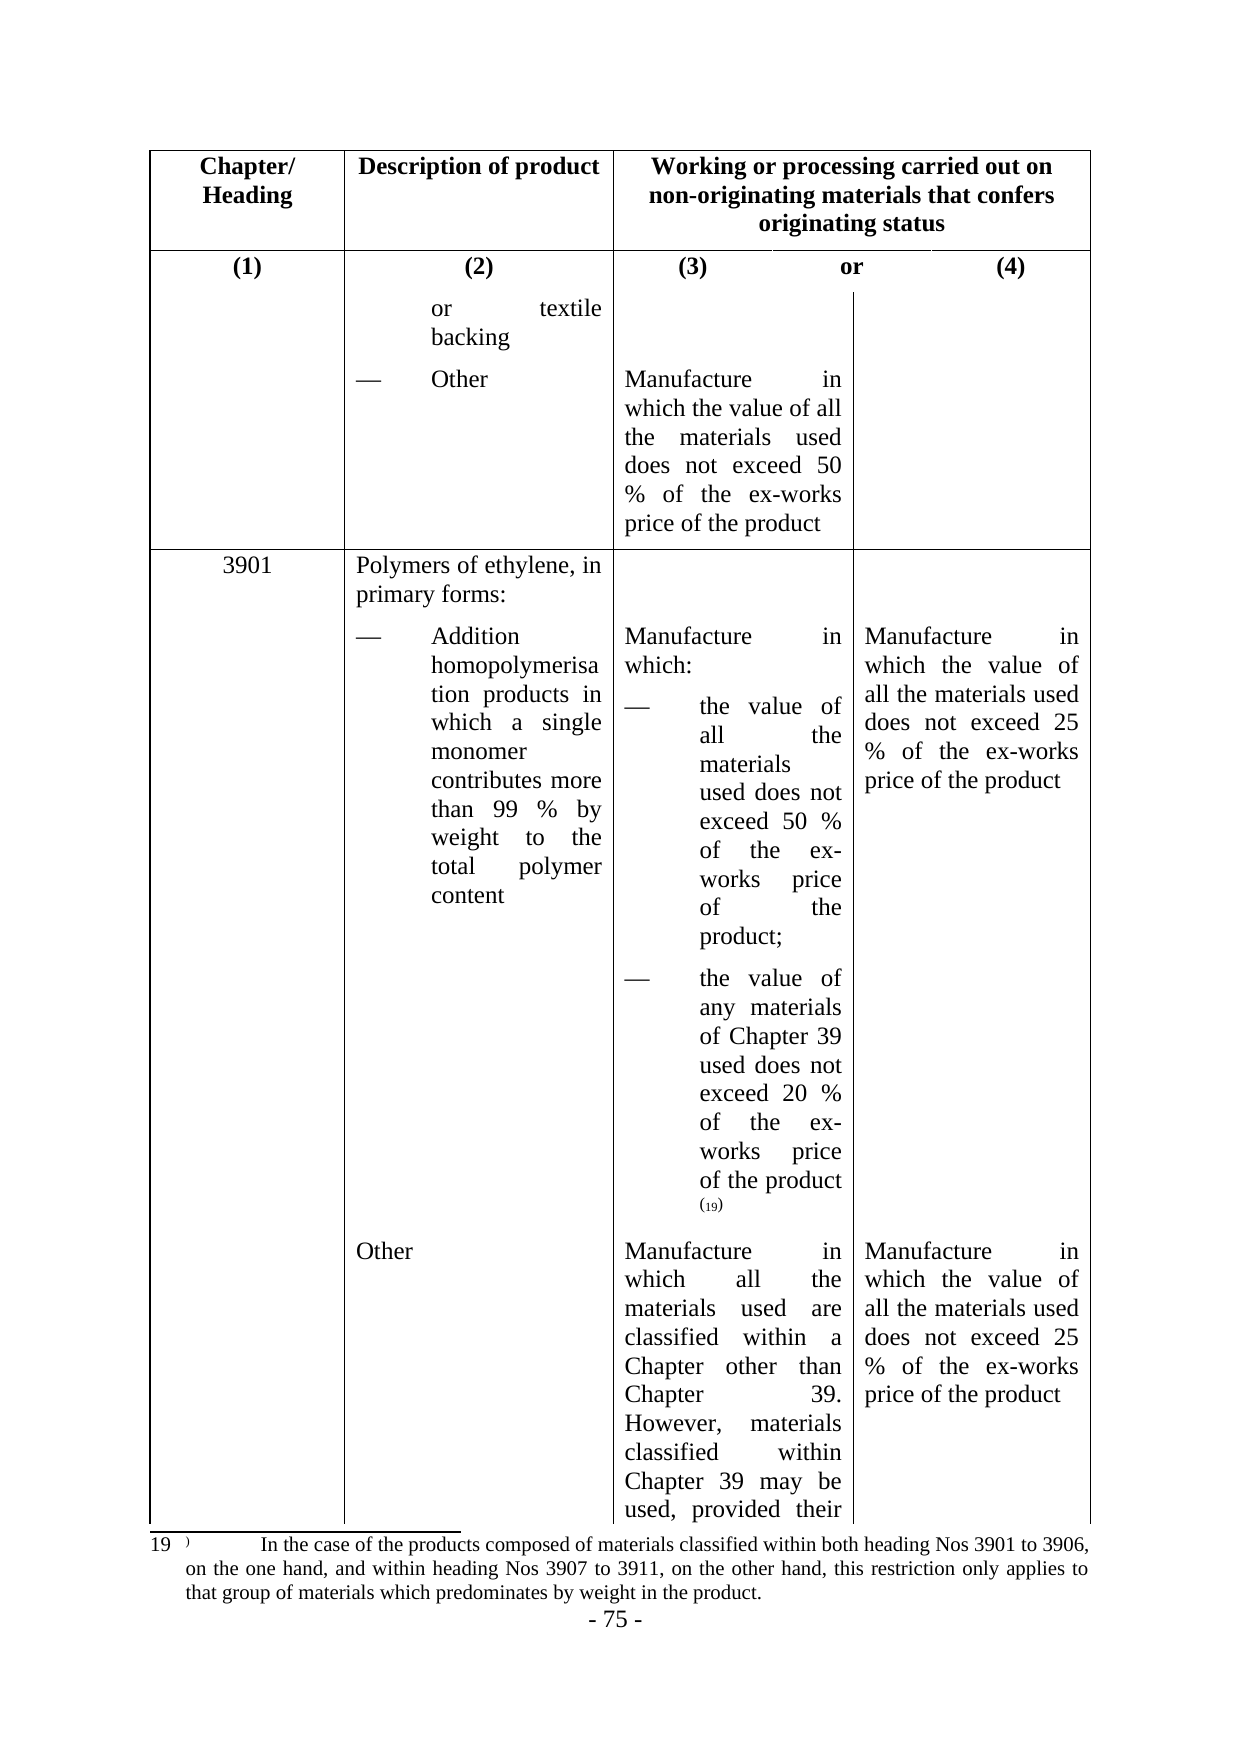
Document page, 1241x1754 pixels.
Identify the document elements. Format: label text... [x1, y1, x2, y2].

table_header Description of product [345, 151, 613, 250]
table_cell [854, 364, 1090, 549]
table_cell Manufacture in which the value of all the materials used does not exceed 50 % of the ex-works price of the product [614, 364, 853, 549]
table_cell [151, 293, 344, 363]
table_cell [151, 1236, 344, 1523]
table_cell or [773, 251, 931, 292]
table_cell [854, 550, 1090, 620]
table_cell Manufacture in which: — the value of all the materials used does not exceed 50 % of the ex-works price of the product; [614, 621, 853, 962]
table_cell [345, 964, 613, 1235]
table_cell [854, 293, 1090, 363]
table_cell [854, 964, 1090, 1235]
table_cell Manufacture in which the value of all the materials used does not exceed 25 % of the ex-works price of the product [854, 621, 1090, 962]
table_cell or textile backing [345, 293, 613, 363]
table_cell — Addition homopolymerisation products in which a single monomer contributes more than 99 % by weight to the total polymer content [345, 621, 613, 962]
table_cell (4) [932, 251, 1090, 292]
table_cell (1) [151, 251, 344, 292]
table_cell 3901 [151, 550, 344, 620]
table_cell Manufacture in which all the materials used are classified within a Chapter other than Chapter 39. However, materials classified within Chapter 39 may be used, provided their [614, 1236, 853, 1523]
table_cell [614, 293, 853, 363]
table_cell — the value of any materials of Chapter 39 used does not exceed 20 % of the ex-works price of the product () [614, 964, 853, 1235]
table_cell Other [345, 1236, 613, 1523]
table_cell — Other [345, 364, 613, 549]
table_cell [151, 364, 344, 549]
table_cell [151, 964, 344, 1235]
table_cell [151, 621, 344, 962]
table_cell (3) [614, 251, 772, 292]
table_cell Polymers of ethylene, in primary forms: [345, 550, 613, 620]
table_header Chapter/Heading [151, 151, 344, 250]
table_cell [614, 550, 853, 620]
table_cell Manufacture in which the value of all the materials used does not exceed 25 % of the ex-works price of the product [854, 1236, 1090, 1523]
table_header Working or processing carried out on non-originating materials that confers originating status [614, 151, 1090, 250]
table_cell (2) [345, 251, 613, 292]
